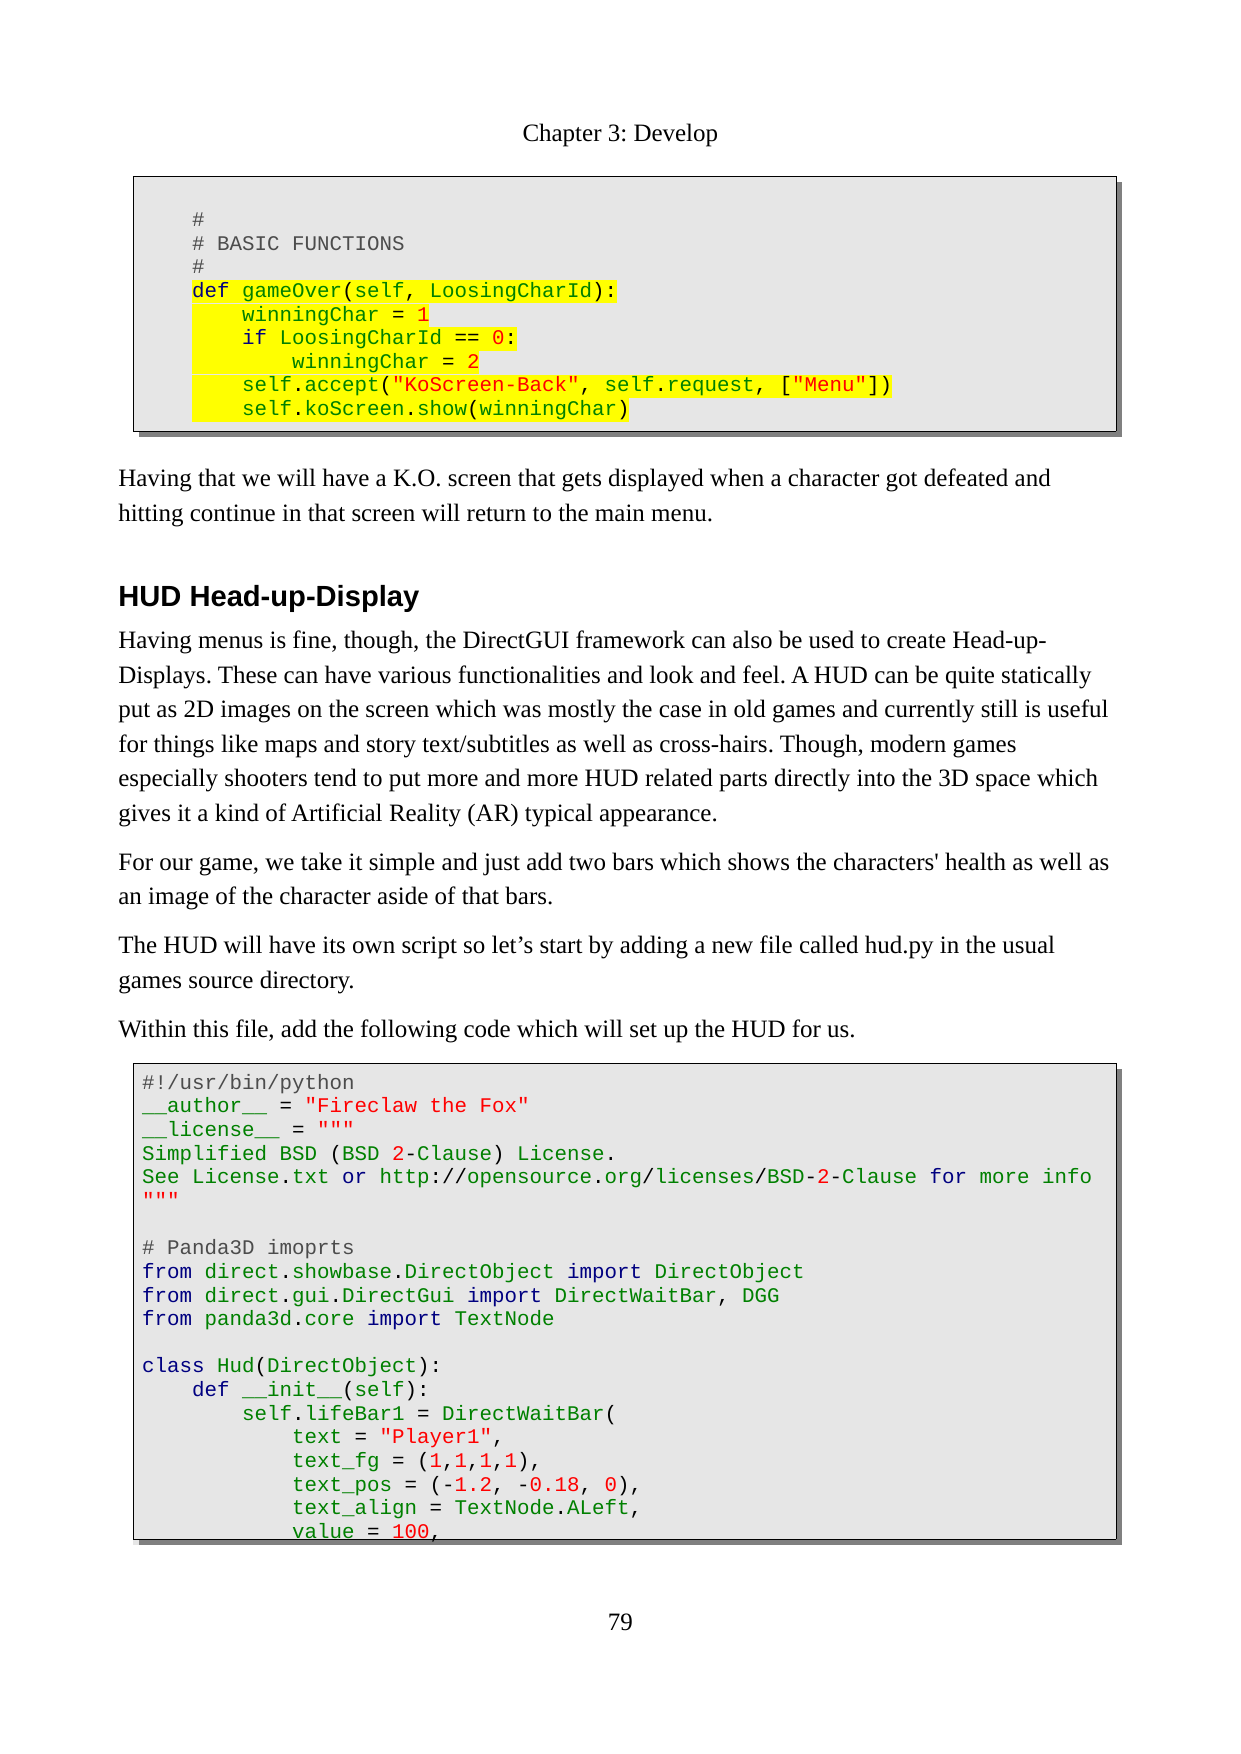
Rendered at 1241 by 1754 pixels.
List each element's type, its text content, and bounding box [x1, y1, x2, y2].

text For our game, we take it simple and just add two bars which shows the characters' health as well as an image of the character aside of that bars. [118, 847, 1122, 910]
text if LoosingCharId == 0: [134, 318, 1116, 342]
text The HUD will have its own script so let’s start by adding a new file called hud.py in the usual games source directory. [118, 930, 1122, 993]
text See License.txt or http://opensource.org/licenses/BSD-2-Clause for more info [134, 1157, 1116, 1181]
text Having menus is fine, though, the DirectGUI framework can also be used to create Head-up-Displays. These can have various functionalities and look and feel. A HUD can be quite statically put as 2D images on the screen which was mostly the case in old games and currently still is useful for things like maps and story text/subtitles as well as cross-hairs. Though, modern games especially shooters tend to put more and more HUD related parts directly into the 3D space which gives it a kind of Artificial Reality (AR) typical appearance. [118, 625, 1122, 826]
subtitle HUD Head-up-Display [118, 579, 1122, 613]
text #!/usr/bin/python [134, 1064, 1116, 1086]
text def gameOver(self, LoosingCharId): [134, 271, 1116, 294]
text from direct.gui.DirectGui import DirectWaitBar, DGG [134, 1276, 1116, 1299]
text Simplified BSD (BSD 2-Clause) License. [134, 1134, 1116, 1157]
text Having that we will have a K.O. screen that gets displayed when a character got defeated and hitting continue in that screen will return to the main menu. [118, 463, 1122, 526]
text # BASIC FUNCTIONS [134, 224, 1116, 247]
text Within this file, add the following code which will set up the HUD for us. [118, 1014, 1122, 1042]
text # [134, 247, 1116, 271]
text value = 100, [134, 1512, 1116, 1539]
text text_fg = (1,1,1,1), [134, 1441, 1116, 1465]
text # [134, 200, 1116, 224]
text from direct.showbase.DirectObject import DirectObject [134, 1252, 1116, 1276]
text self.koScreen.show(winningChar) [134, 389, 1116, 431]
text # Panda3D imoprts [134, 1228, 1116, 1252]
text text_pos = (-1.2, -0.18, 0), [134, 1465, 1116, 1488]
text self.lifeBar1 = DirectWaitBar( [134, 1394, 1116, 1417]
text winningChar = 1 [134, 294, 1116, 318]
text from panda3d.core import TextNode [134, 1299, 1116, 1323]
text self.accept("KoScreen-Back", self.request, ["Menu"]) [134, 366, 1116, 389]
text def __init__(self): [134, 1370, 1116, 1394]
text text_align = TextNode.ALeft, [134, 1488, 1116, 1512]
text class Hud(DirectObject): [134, 1347, 1116, 1370]
text __license__ = """ [134, 1110, 1116, 1134]
text """ [134, 1181, 1116, 1205]
text text = "Player1", [134, 1417, 1116, 1441]
text winningChar = 2 [134, 342, 1116, 366]
text __author__ = "Fireclaw the Fox" [134, 1086, 1116, 1110]
